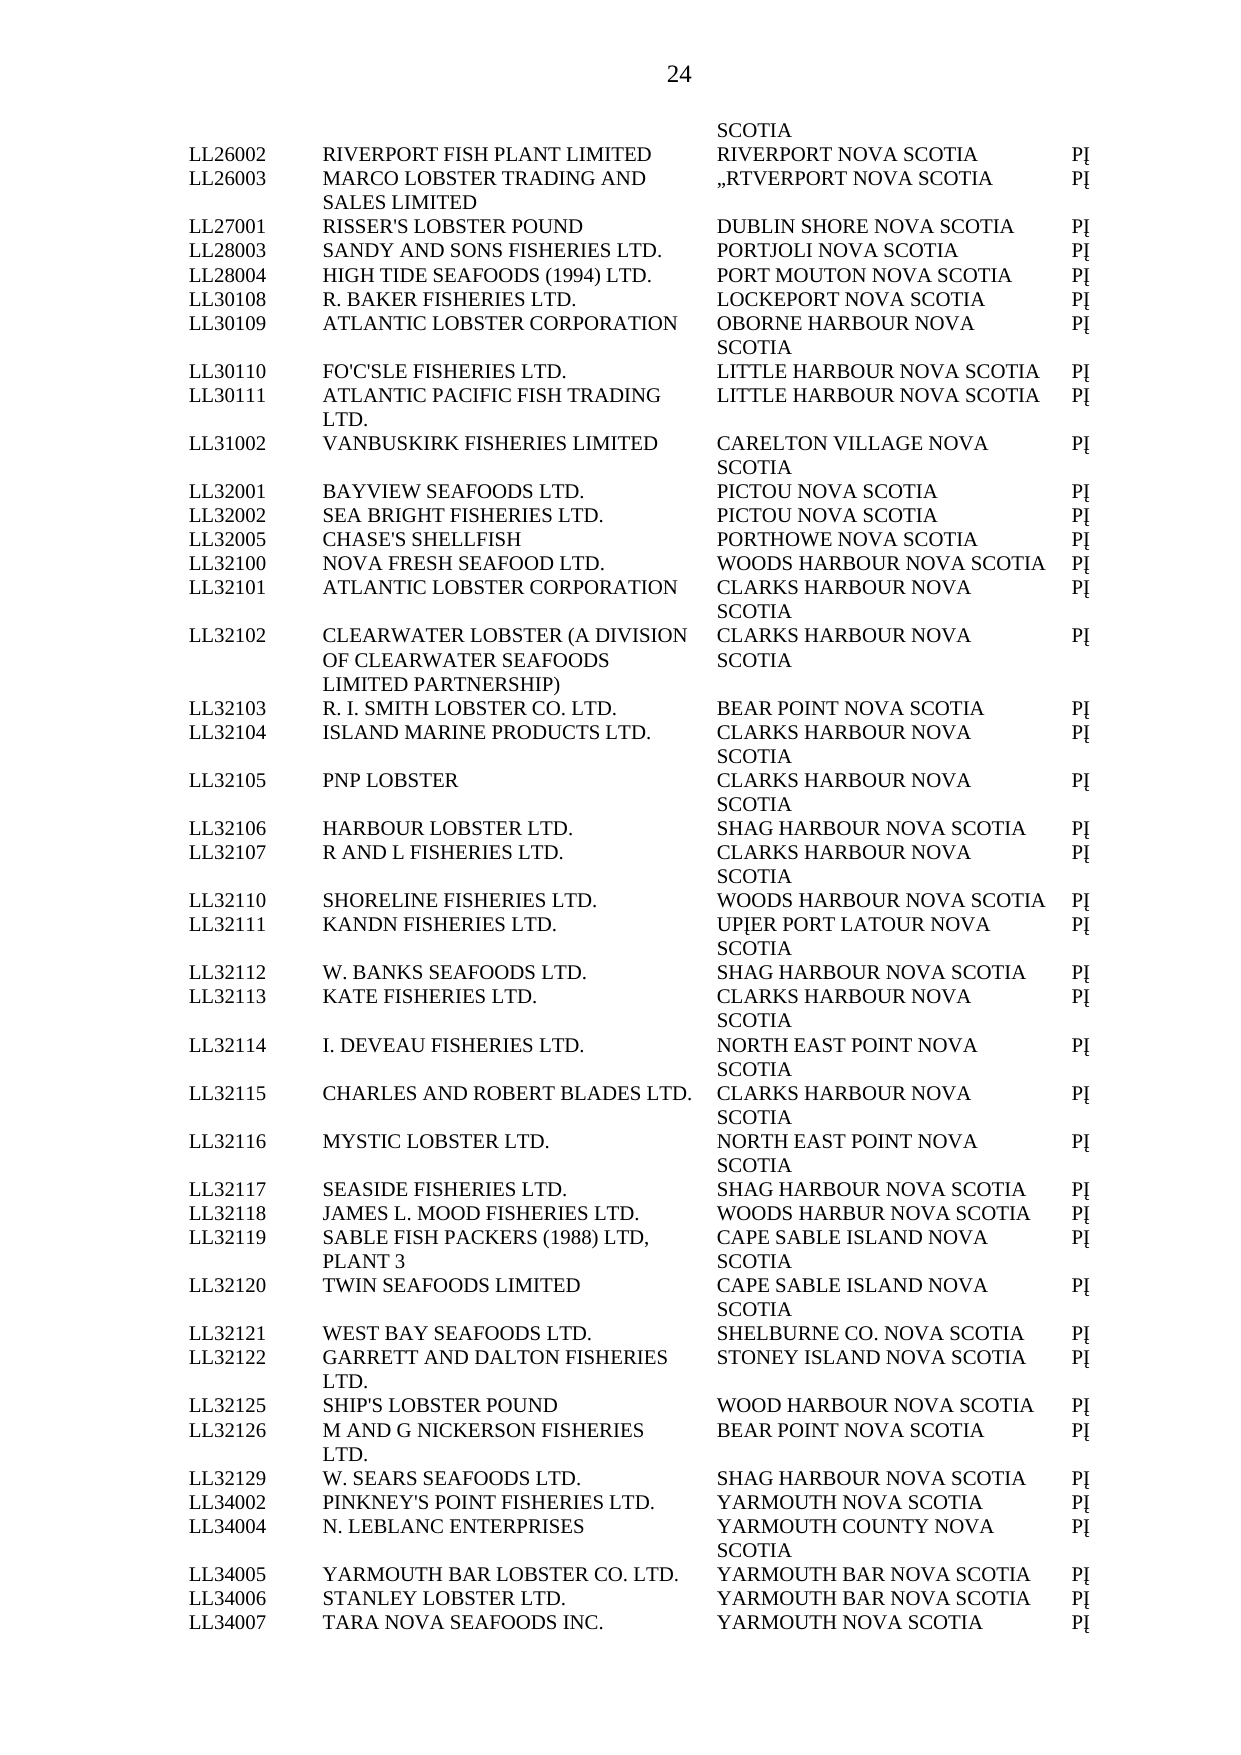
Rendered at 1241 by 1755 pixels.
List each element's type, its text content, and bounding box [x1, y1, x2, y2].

table_cell LL34006 [177, 1586, 311, 1610]
table_cell PĮ [1060, 166, 1181, 214]
table_cell MYSTIC LOBSTER LTD. [311, 1129, 705, 1177]
table_cell CARELTON VILLAGE NOVA SCOTIA [705, 431, 1060, 479]
table_cell PĮ [1060, 888, 1181, 912]
table_cell OBORNE HARBOUR NOVA SCOTIA [705, 311, 1060, 359]
table_cell WEST BAY SEAFOODS LTD. [311, 1321, 705, 1345]
table_cell CLARKS HARBOUR NOVA SCOTIA [705, 1081, 1060, 1129]
table_cell N. LEBLANC ENTERPRISES [311, 1514, 705, 1562]
table_cell LL32114 [177, 1033, 311, 1081]
table_cell PĮ [1060, 840, 1181, 888]
table_cell W. BANKS SEAFOODS LTD. [311, 960, 705, 984]
table_cell LL34004 [177, 1514, 311, 1562]
table_cell LL27001 [177, 214, 311, 238]
table_cell PORTJOLI NOVA SCOTIA [705, 239, 1060, 262]
table_cell PĮ [1060, 503, 1181, 527]
table_cell YARMOUTH BAR LOBSTER CO. LTD. [311, 1562, 705, 1586]
table_cell ISLAND MARINE PRODUCTS LTD. [311, 720, 705, 768]
table_cell LL32106 [177, 816, 311, 840]
table_cell SCOTIA [705, 118, 1060, 142]
table_cell PĮ [1060, 1610, 1181, 1634]
table_cell RIVERPORT FISH PLANT LIMITED [311, 142, 705, 166]
table_cell LL28003 [177, 239, 311, 262]
table_cell CLEARWATER LOBSTER (A DIVISION OF CLEARWATER SEAFOODS LIMITED PARTNERSHIP) [311, 624, 705, 696]
table_cell PĮ [1060, 960, 1181, 984]
table_cell WOODS HARBOUR NOVA SCOTIA [705, 888, 1060, 912]
table_cell HARBOUR LOBSTER LTD. [311, 816, 705, 840]
table_cell NORTH EAST POINT NOVA SCOTIA [705, 1033, 1060, 1081]
table_cell BAYVIEW SEAFOODS LTD. [311, 479, 705, 503]
table_cell LL32100 [177, 551, 311, 575]
table_cell LL26003 [177, 166, 311, 214]
table_cell CHASE'S SHELLFISH [311, 527, 705, 551]
table_cell LL26002 [177, 142, 311, 166]
table_cell GARRETT AND DALTON FISHERIES LTD. [311, 1345, 705, 1393]
table_cell RISSER'S LOBSTER POUND [311, 214, 705, 238]
table_cell PNP LOBSTER [311, 768, 705, 816]
table_cell PĮ [1060, 527, 1181, 551]
table_cell PORTHOWE NOVA SCOTIA [705, 527, 1060, 551]
table_cell WOODS HARBOUR NOVA SCOTIA [705, 551, 1060, 575]
table_cell PĮ [1060, 359, 1181, 383]
table_cell PĮ [1060, 1321, 1181, 1345]
table_cell SABLE FISH PACKERS (1988) LTD, PLANT 3 [311, 1225, 705, 1273]
table_cell LL32121 [177, 1321, 311, 1345]
table_cell LL32113 [177, 984, 311, 1032]
table_cell TARA NOVA SEAFOODS INC. [311, 1610, 705, 1634]
table_cell PĮ [1060, 720, 1181, 768]
table_cell LL32111 [177, 912, 311, 960]
table_cell KANDN FISHERIES LTD. [311, 912, 705, 960]
table_cell LL32116 [177, 1129, 311, 1177]
table_cell PĮ [1060, 1177, 1181, 1201]
table_cell LL34007 [177, 1610, 311, 1634]
table_cell YARMOUTH BAR NOVA SCOTIA [705, 1562, 1060, 1586]
table_cell NOVA FRESH SEAFOOD LTD. [311, 551, 705, 575]
table_cell SHAG HARBOUR NOVA SCOTIA [705, 1466, 1060, 1490]
table_cell RIVERPORT NOVA SCOTIA [705, 142, 1060, 166]
table_cell LL32129 [177, 1466, 311, 1490]
table_cell KATE FISHERIES LTD. [311, 984, 705, 1032]
table_cell LL31002 [177, 431, 311, 479]
table_cell SEASIDE FISHERIES LTD. [311, 1177, 705, 1201]
table_cell TWIN SEAFOODS LIMITED [311, 1273, 705, 1321]
table_cell PĮ [1060, 1033, 1181, 1081]
table_cell CAPE SABLE ISLAND NOVA SCOTIA [705, 1225, 1060, 1273]
table_cell R. I. SMITH LOBSTER CO. LTD. [311, 696, 705, 720]
table_cell CAPE SABLE ISLAND NOVA SCOTIA [705, 1273, 1060, 1321]
table_cell PINKNEY'S POINT FISHERIES LTD. [311, 1490, 705, 1514]
table_cell LL32103 [177, 696, 311, 720]
table_cell PICTOU NOVA SCOTIA [705, 479, 1060, 503]
table_cell SHAG HARBOUR NOVA SCOTIA [705, 960, 1060, 984]
table_cell LL28004 [177, 263, 311, 287]
table_cell SHAG HARBOUR NOVA SCOTIA [705, 1177, 1060, 1201]
table_cell PĮ [1060, 1201, 1181, 1225]
table_cell PICTOU NOVA SCOTIA [705, 503, 1060, 527]
table_cell PĮ [1060, 624, 1181, 696]
table_cell CLARKS HARBOUR NOVA SCOTIA [705, 575, 1060, 623]
table_cell LL32107 [177, 840, 311, 888]
table_cell STONEY ISLAND NOVA SCOTIA [705, 1345, 1060, 1393]
table_cell M AND G NICKERSON FISHERIES LTD. [311, 1418, 705, 1466]
table_cell PĮ [1060, 1490, 1181, 1514]
table_cell YARMOUTH NOVA SCOTIA [705, 1490, 1060, 1514]
table_cell LL30109 [177, 311, 311, 359]
table_cell LL32115 [177, 1081, 311, 1129]
table_cell LL32120 [177, 1273, 311, 1321]
table_cell [177, 118, 311, 142]
table_cell „RTVERPORT NOVA SCOTIA [705, 166, 1060, 214]
table_cell CLARKS HARBOUR NOVA SCOTIA [705, 840, 1060, 888]
table_cell PĮ [1060, 1129, 1181, 1177]
table_cell PĮ [1060, 984, 1181, 1032]
table_cell PĮ [1060, 239, 1181, 262]
table_cell LL34005 [177, 1562, 311, 1586]
table_cell PĮ [1060, 1586, 1181, 1610]
table_cell SEA BRIGHT FISHERIES LTD. [311, 503, 705, 527]
table_cell PĮ [1060, 1562, 1181, 1586]
table_cell SHAG HARBOUR NOVA SCOTIA [705, 816, 1060, 840]
table_cell MARCO LOBSTER TRADING AND SALES LIMITED [311, 166, 705, 214]
table_cell PĮ [1060, 214, 1181, 238]
table_cell LL32001 [177, 479, 311, 503]
table_cell LL32104 [177, 720, 311, 768]
table_cell PĮ [1060, 816, 1181, 840]
table_cell PĮ [1060, 551, 1181, 575]
table_cell I. DEVEAU FISHERIES LTD. [311, 1033, 705, 1081]
table_cell WOOD HARBOUR NOVA SCOTIA [705, 1394, 1060, 1417]
table_cell LL30111 [177, 383, 311, 431]
table_cell PĮ [1060, 311, 1181, 359]
table_cell LL30110 [177, 359, 311, 383]
table_cell LL32125 [177, 1394, 311, 1417]
table_cell PĮ [1060, 1081, 1181, 1129]
table_cell JAMES L. MOOD FISHERIES LTD. [311, 1201, 705, 1225]
table_cell ATLANTIC LOBSTER CORPORATION [311, 575, 705, 623]
table_cell LL32117 [177, 1177, 311, 1201]
table_cell [311, 118, 705, 142]
table_cell R AND L FISHERIES LTD. [311, 840, 705, 888]
table_cell PĮ [1060, 1273, 1181, 1321]
table_cell HIGH TIDE SEAFOODS (1994) LTD. [311, 263, 705, 287]
table_cell LL32002 [177, 503, 311, 527]
table_cell LL32005 [177, 527, 311, 551]
table_cell PĮ [1060, 383, 1181, 431]
table_cell VANBUSKIRK FISHERIES LIMITED [311, 431, 705, 479]
table_cell PĮ [1060, 696, 1181, 720]
table_cell BEAR POINT NOVA SCOTIA [705, 1418, 1060, 1466]
table_cell SANDY AND SONS FISHERIES LTD. [311, 239, 705, 262]
table_cell PĮ [1060, 1466, 1181, 1490]
table_cell LL34002 [177, 1490, 311, 1514]
table_cell PĮ [1060, 431, 1181, 479]
table_cell LL32105 [177, 768, 311, 816]
table_cell [1060, 118, 1181, 142]
table_cell WOODS HARBUR NOVA SCOTIA [705, 1201, 1060, 1225]
table_cell LL32118 [177, 1201, 311, 1225]
table_cell PĮ [1060, 1345, 1181, 1393]
table_cell LL32101 [177, 575, 311, 623]
table_cell PĮ [1060, 479, 1181, 503]
table_cell YARMOUTH BAR NOVA SCOTIA [705, 1586, 1060, 1610]
table_cell YARMOUTH NOVA SCOTIA [705, 1610, 1060, 1634]
table_cell PĮ [1060, 912, 1181, 960]
table_cell PĮ [1060, 1418, 1181, 1466]
table_cell PORT MOUTON NOVA SCOTIA [705, 263, 1060, 287]
table_cell NORTH EAST POINT NOVA SCOTIA [705, 1129, 1060, 1177]
table_cell SHELBURNE CO. NOVA SCOTIA [705, 1321, 1060, 1345]
table_cell LL30108 [177, 287, 311, 311]
table_cell LL32119 [177, 1225, 311, 1273]
table_cell LL32122 [177, 1345, 311, 1393]
table_cell LITTLE HARBOUR NOVA SCOTIA [705, 383, 1060, 431]
table_cell PĮ [1060, 768, 1181, 816]
table_cell ATLANTIC PACIFIC FISH TRADING LTD. [311, 383, 705, 431]
table_cell PĮ [1060, 287, 1181, 311]
table_cell PĮ [1060, 1514, 1181, 1562]
table_cell PĮ [1060, 142, 1181, 166]
table_cell YARMOUTH COUNTY NOVA SCOTIA [705, 1514, 1060, 1562]
table_cell BEAR POINT NOVA SCOTIA [705, 696, 1060, 720]
table_cell CLARKS HARBOUR NOVA SCOTIA [705, 624, 1060, 696]
table_cell LL32112 [177, 960, 311, 984]
table_cell LL32126 [177, 1418, 311, 1466]
table_cell R. BAKER FISHERIES LTD. [311, 287, 705, 311]
table_cell LL32110 [177, 888, 311, 912]
table_cell CLARKS HARBOUR NOVA SCOTIA [705, 984, 1060, 1032]
table_cell W. SEARS SEAFOODS LTD. [311, 1466, 705, 1490]
table_cell SHORELINE FISHERIES LTD. [311, 888, 705, 912]
table_cell LOCKEPORT NOVA SCOTIA [705, 287, 1060, 311]
table_cell DUBLIN SHORE NOVA SCOTIA [705, 214, 1060, 238]
table_cell CLARKS HARBOUR NOVA SCOTIA [705, 768, 1060, 816]
table_cell FO'C'SLE FISHERIES LTD. [311, 359, 705, 383]
table_cell CHARLES AND ROBERT BLADES LTD. [311, 1081, 705, 1129]
table_cell PĮ [1060, 1225, 1181, 1273]
table_cell SHIP'S LOBSTER POUND [311, 1394, 705, 1417]
table_cell UPĮER PORT LATOUR NOVA SCOTIA [705, 912, 1060, 960]
table_cell LL32102 [177, 624, 311, 696]
table_cell PĮ [1060, 263, 1181, 287]
table_cell STANLEY LOBSTER LTD. [311, 1586, 705, 1610]
table_cell LITTLE HARBOUR NOVA SCOTIA [705, 359, 1060, 383]
table_cell PĮ [1060, 1394, 1181, 1417]
table_cell CLARKS HARBOUR NOVA SCOTIA [705, 720, 1060, 768]
table_cell ATLANTIC LOBSTER CORPORATION [311, 311, 705, 359]
table_cell PĮ [1060, 575, 1181, 623]
